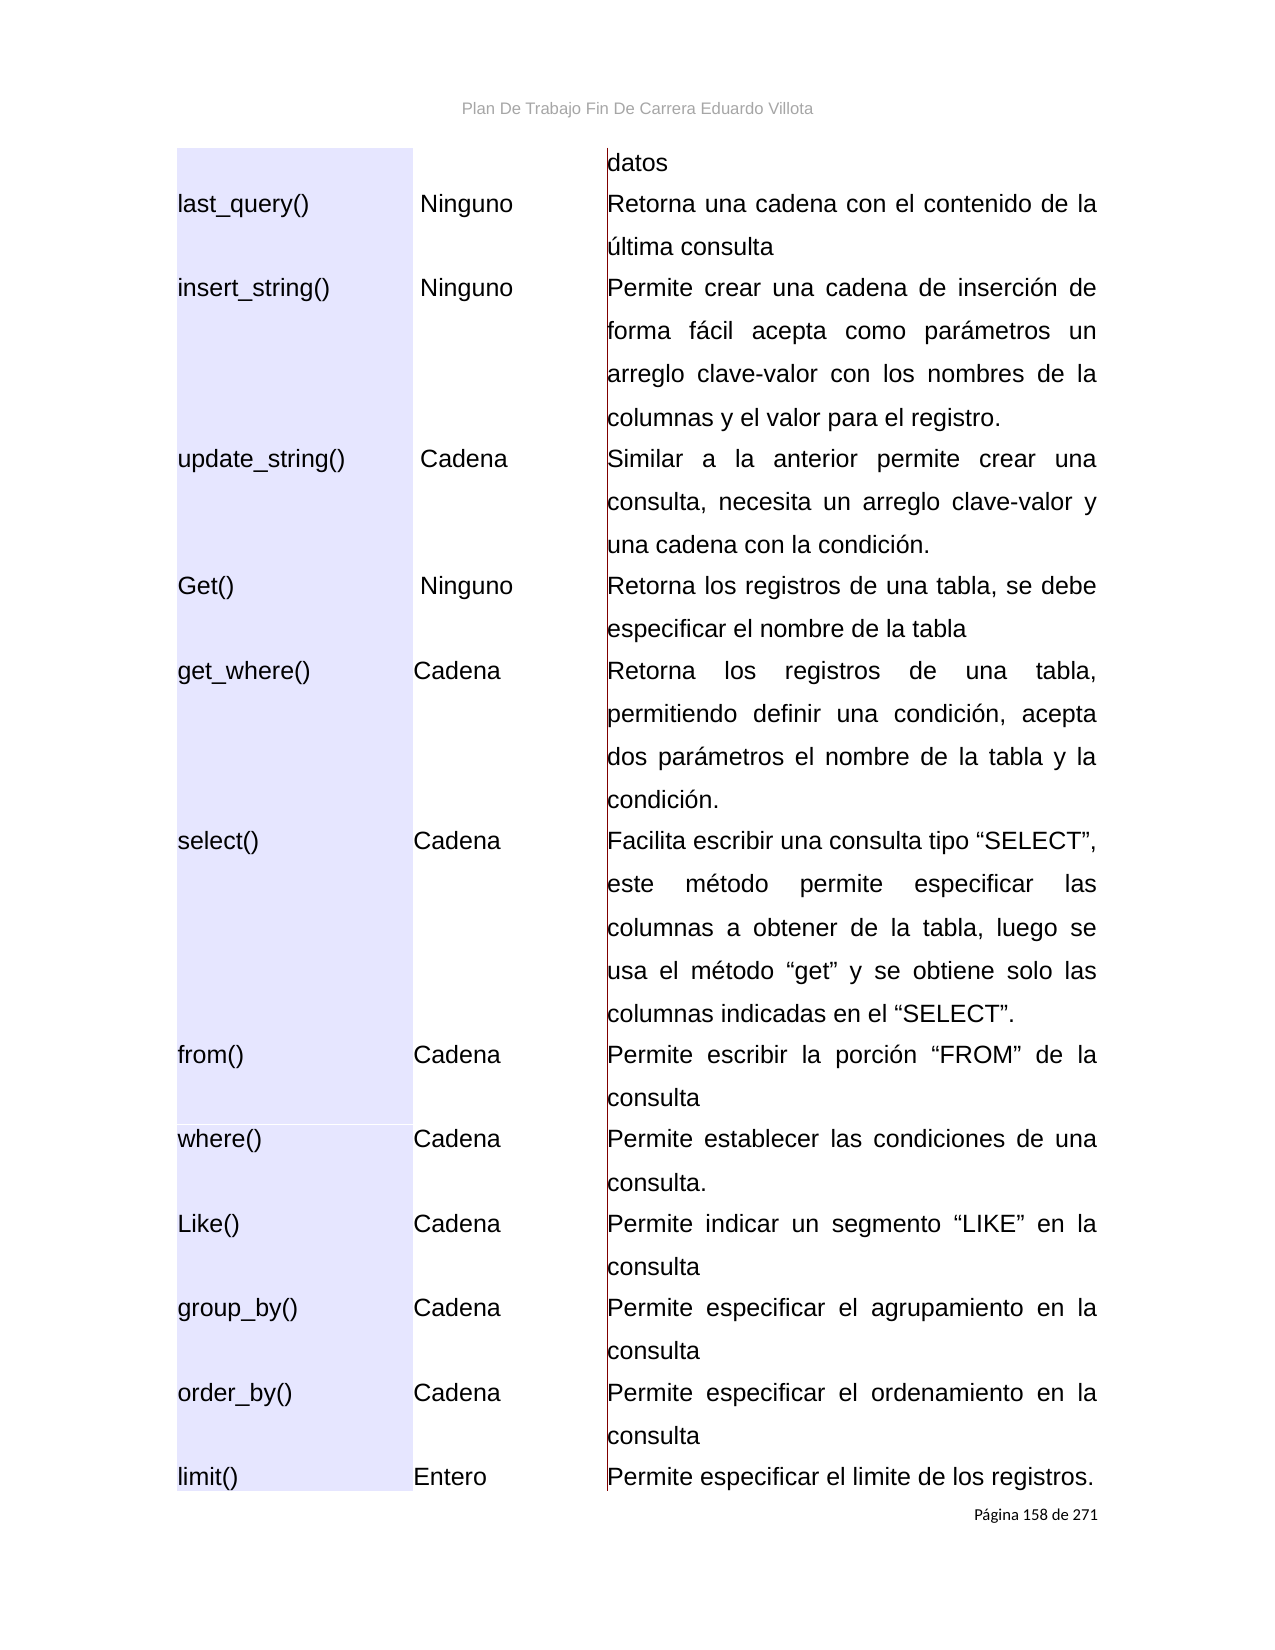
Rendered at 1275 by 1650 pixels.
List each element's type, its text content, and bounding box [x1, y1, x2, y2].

table_cell Retorna los registros de una tabla, permitiendo definir una condición, acepta dos parámetros el nombre de la tabla y la condición. [608, 656, 1097, 826]
table_cell datos [608, 148, 1097, 189]
table_cell limit() [177, 1462, 413, 1491]
table_cell group_by() [177, 1293, 413, 1378]
table_cell Permite establecer las condiciones de una consulta. [608, 1125, 1097, 1209]
table_cell order_by() [177, 1378, 413, 1462]
table_cell Permite especificar el agrupamiento en la consulta [608, 1293, 1097, 1378]
table_cell Permite escribir la porción “FROM” de la consulta [608, 1040, 1097, 1124]
table_cell Permite especificar el ordenamiento en la consulta [608, 1378, 1097, 1462]
table_cell Cadena [413, 1209, 607, 1293]
table_cell Cadena [413, 1378, 607, 1462]
table_cell Get() [177, 571, 413, 656]
table_cell from() [177, 1040, 413, 1124]
table_cell Facilita escribir una consulta tipo “SELECT”, este método permite especificar las columnas a obtener de la tabla, luego se usa el método “get” y se obtiene solo las columnas indicadas en el “SELECT”. [608, 826, 1097, 1040]
table_cell Ninguno [413, 571, 607, 656]
table_cell Like() [177, 1209, 413, 1293]
table_cell update_string() [177, 444, 413, 571]
table_cell Ninguno [413, 189, 607, 273]
table_cell get_where() [177, 656, 413, 826]
table_cell Cadena [413, 1125, 607, 1209]
table_cell select() [177, 826, 413, 1040]
table_cell last_query() [177, 189, 413, 273]
table_cell Retorna una cadena con el contenido de la última consulta [608, 189, 1097, 273]
table_cell Ninguno [413, 273, 607, 444]
table_cell Entero [413, 1462, 607, 1491]
table_cell insert_string() [177, 273, 413, 444]
table_cell Permite crear una cadena de inserción de forma fácil acepta como parámetros un arreglo clave-valor con los nombres de la columnas y el valor para el registro. [608, 273, 1097, 444]
table_cell [177, 148, 413, 189]
table_cell Cadena [413, 656, 607, 826]
table_cell Permite indicar un segmento “LIKE” en la consulta [608, 1209, 1097, 1293]
table_cell Cadena [413, 826, 607, 1040]
table_cell Retorna los registros de una tabla, se debe especificar el nombre de la tabla [608, 571, 1097, 656]
table_cell Similar a la anterior permite crear una consulta, necesita un arreglo clave-valor y una cadena con la condición. [608, 444, 1097, 571]
table_cell [413, 148, 607, 189]
table_cell Cadena [413, 1293, 607, 1378]
table_cell where() [177, 1125, 413, 1209]
table_cell Permite especificar el limite de los registros. [608, 1462, 1097, 1491]
table_cell Cadena [413, 444, 607, 571]
table_cell Cadena [413, 1040, 607, 1124]
